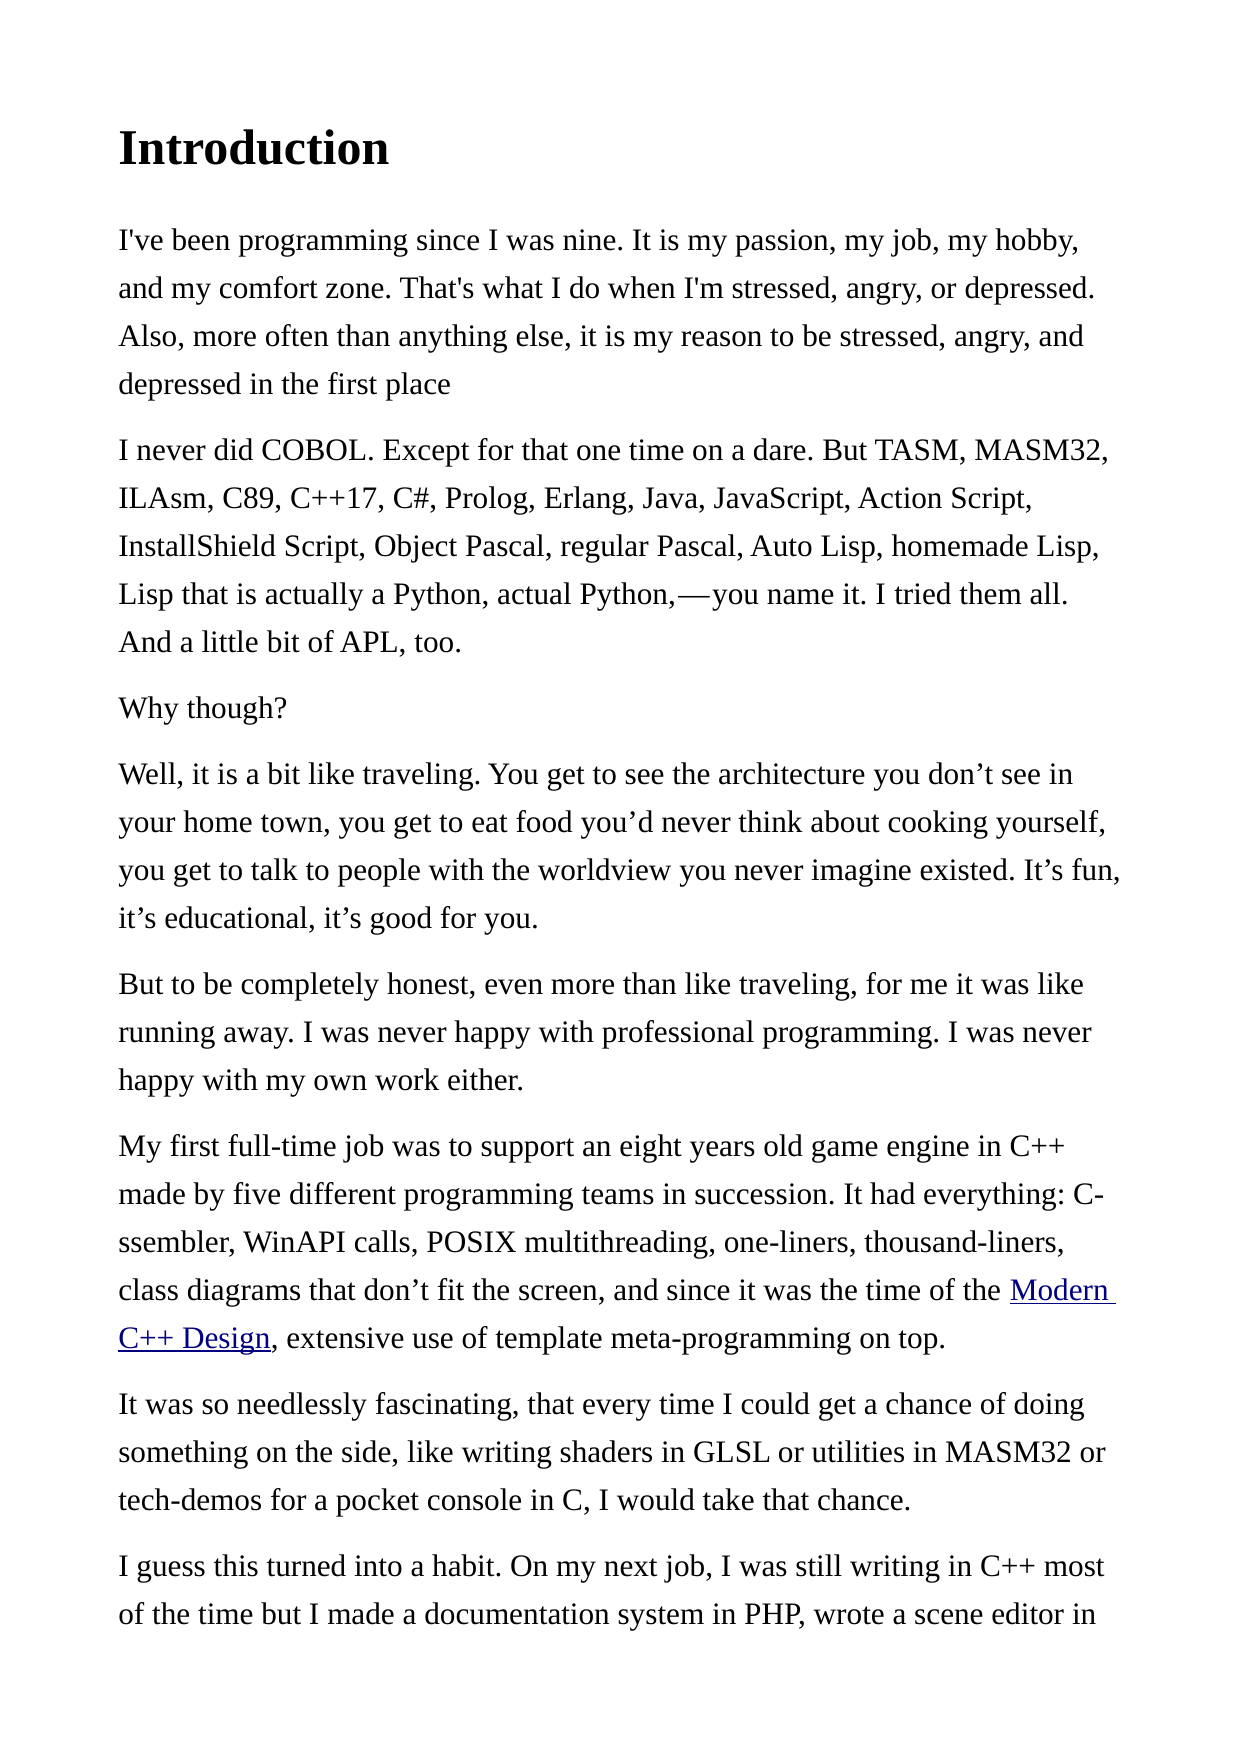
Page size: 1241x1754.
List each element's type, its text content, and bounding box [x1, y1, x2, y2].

text But to be completely honest, even more than like traveling, for me it was like running away. I was never happy with professional programming. I was never happy with my own work either. [118, 956, 1122, 1100]
text Well, it is a bit like traveling. You get to see the architecture you don’t see in your home town, you get to eat food you’d never think about cooking yourself, you get to talk to people with the worldview you never imagine existed. It’s fun, it’s educational, it’s good for you. [118, 746, 1122, 938]
text I never did COBOL. Except for that one time on a dare. But TASM, MASM32, ILAsm, C89, C++17, C#, Prolog, Erlang, Java, JavaScript, Action Script, InstallShield Script, Object Pascal, regular Pascal, Auto Lisp, homemade Lisp, Lisp that is actually a Python, actual Python, — you name it. I tried them all. And a little bit of APL, too. [118, 422, 1122, 662]
subtitle Introduction [118, 118, 1122, 176]
text It was so needlessly fascinating, that every time I could get a chance of doing something on the side, like writing shaders in GLSL or utilities in MASM32 or tech-demos for a pocket console in C, I would take that chance. [118, 1376, 1122, 1520]
text My first full-time job was to support an eight years old game engine in C++ made by five different programming teams in succession. It had everything: C-ssembler, WinAPI calls, POSIX multithreading, one-liners, thousand-liners, class diagrams that don’t fit the screen, and since it was the time of the Modern C++ Design, extensive use of template meta-programming on top. [118, 1118, 1122, 1358]
text I've been programming since I was nine. It is my passion, my job, my hobby, and my comfort zone. That's what I do when I'm stressed, angry, or depressed. Also, more often than anything else, it is my reason to be stressed, angry, and depressed in the first place [118, 212, 1122, 404]
text I guess this turned into a habit. On my next job, I was still writing in C++ most of the time but I made a documentation system in PHP, wrote a scene editor in [118, 1538, 1122, 1634]
text Why though? [118, 680, 1122, 728]
